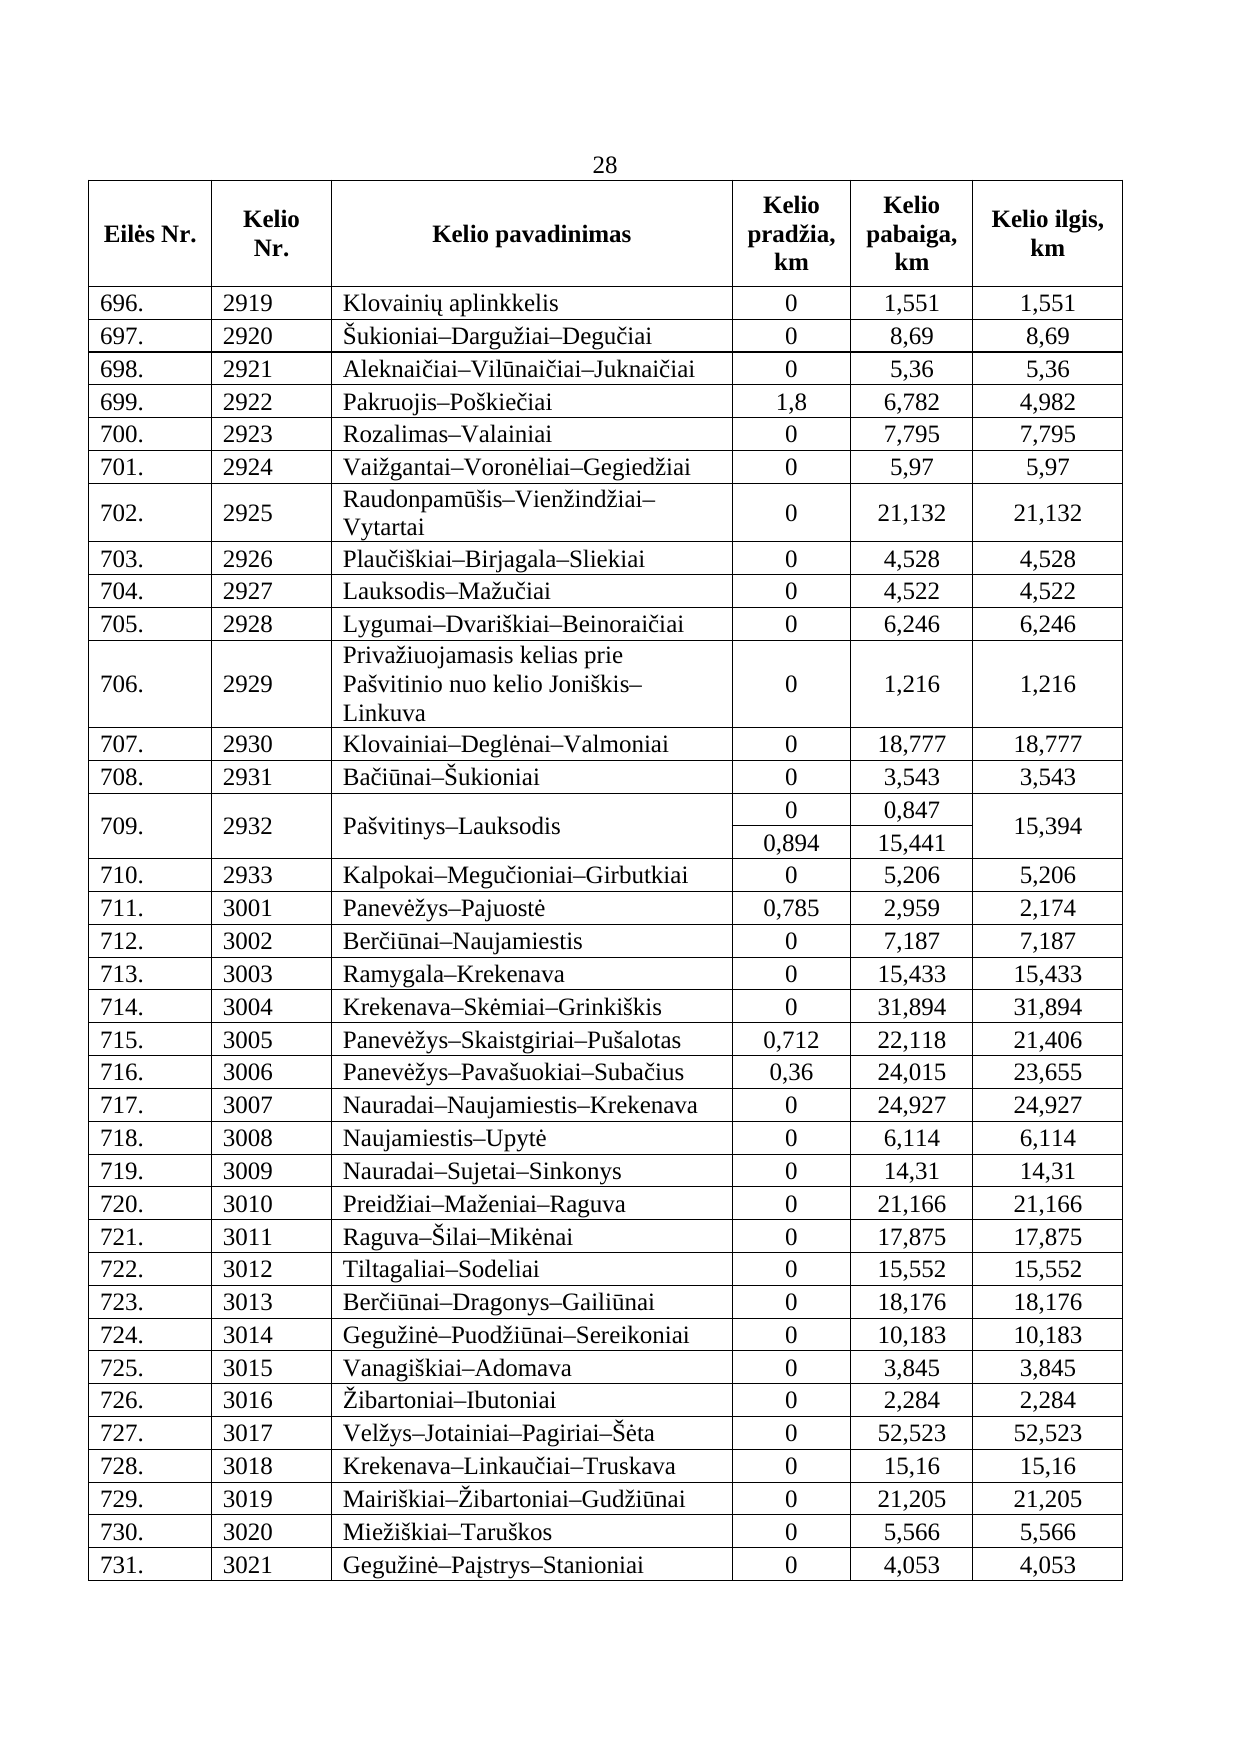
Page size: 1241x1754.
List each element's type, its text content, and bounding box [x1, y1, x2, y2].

table_cell 7,187 [851, 925, 972, 957]
table_cell 21,132 [851, 484, 972, 541]
table_cell 2931 [212, 761, 331, 792]
table_cell Lauksodis–Mažučiai [332, 575, 732, 607]
table_cell 0 [733, 1450, 850, 1482]
table_cell 0,785 [733, 892, 850, 924]
table_cell 0 [733, 484, 850, 541]
table_cell 0 [733, 1220, 850, 1252]
table_cell 14,31 [973, 1155, 1122, 1186]
table_cell 15,433 [851, 958, 972, 989]
table_cell 0 [733, 761, 850, 792]
table_cell Nauradai–Naujamiestis–Krekenava [332, 1089, 732, 1121]
table_cell 0 [733, 1548, 850, 1580]
table_cell 4,528 [851, 542, 972, 574]
table_cell 0 [733, 320, 850, 351]
table_cell 21,166 [851, 1187, 972, 1219]
table_cell 728. [89, 1450, 211, 1482]
table_cell 706. [89, 641, 211, 727]
table_cell 3010 [212, 1187, 331, 1219]
table_cell 52,523 [851, 1417, 972, 1449]
table_cell 713. [89, 958, 211, 989]
table_cell 3008 [212, 1122, 331, 1153]
table_cell 3014 [212, 1319, 331, 1350]
table_cell 0 [733, 1187, 850, 1219]
table_cell 6,114 [851, 1122, 972, 1153]
table_cell 703. [89, 542, 211, 574]
table_cell 23,655 [973, 1056, 1122, 1088]
table_cell 712. [89, 925, 211, 957]
table_cell 3002 [212, 925, 331, 957]
table_cell 0,847 [851, 794, 972, 825]
table_cell 2920 [212, 320, 331, 351]
table_cell 1,551 [851, 287, 972, 318]
table_cell Vaižgantai–Voronėliai–Gegiedžiai [332, 451, 732, 483]
table_cell 18,777 [851, 728, 972, 760]
table_cell Panevėžys–Pajuostė [332, 892, 732, 924]
table_cell 2921 [212, 353, 331, 384]
table_cell 5,206 [973, 859, 1122, 891]
table_cell 22,118 [851, 1023, 972, 1055]
table_header Kelio pabaiga, km [851, 181, 972, 286]
table_cell 2933 [212, 859, 331, 891]
table_cell 696. [89, 287, 211, 318]
table_cell Nauradai–Sujetai–Sinkonys [332, 1155, 732, 1186]
table_cell 701. [89, 451, 211, 483]
table_cell 3017 [212, 1417, 331, 1449]
table_cell 3020 [212, 1515, 331, 1547]
table_cell 0 [733, 418, 850, 450]
table_cell 3009 [212, 1155, 331, 1186]
table_cell Vanagiškiai–Adomava [332, 1351, 732, 1383]
table_cell 6,246 [973, 608, 1122, 639]
table_cell 0 [733, 958, 850, 989]
table_cell 700. [89, 418, 211, 450]
table_cell 1,216 [851, 641, 972, 727]
table_cell 10,183 [973, 1319, 1122, 1350]
table_cell Šukioniai–Dargužiai–Degučiai [332, 320, 732, 351]
table_cell 3018 [212, 1450, 331, 1482]
table_cell 711. [89, 892, 211, 924]
table_cell 2927 [212, 575, 331, 607]
table_cell 719. [89, 1155, 211, 1186]
table_cell 3011 [212, 1220, 331, 1252]
table_cell Naujamiestis–Upytė [332, 1122, 732, 1153]
table_cell 1,551 [973, 287, 1122, 318]
table_cell 15,16 [973, 1450, 1122, 1482]
table_cell 0 [733, 1351, 850, 1383]
table_cell 8,69 [851, 320, 972, 351]
table_cell Panevėžys–Pavašuokiai–Subačius [332, 1056, 732, 1088]
table_cell 708. [89, 761, 211, 792]
table_cell 0,712 [733, 1023, 850, 1055]
table_cell Kalpokai–Megučioniai–Girbutkiai [332, 859, 732, 891]
table_cell 4,982 [973, 385, 1122, 417]
table_cell 2925 [212, 484, 331, 541]
table_cell 6,782 [851, 385, 972, 417]
table_cell 3007 [212, 1089, 331, 1121]
table_cell 18,176 [973, 1286, 1122, 1317]
table_cell 0 [733, 451, 850, 483]
table_cell 0 [733, 1417, 850, 1449]
table_cell Velžys–Jotainiai–Pagiriai–Šėta [332, 1417, 732, 1449]
table_cell 2922 [212, 385, 331, 417]
table_cell Preidžiai–Maženiai–Raguva [332, 1187, 732, 1219]
table_cell Lygumai–Dvariškiai–Beinoraičiai [332, 608, 732, 639]
table_cell 705. [89, 608, 211, 639]
table_cell 0,36 [733, 1056, 850, 1088]
table_cell 2928 [212, 608, 331, 639]
table_cell 717. [89, 1089, 211, 1121]
table_cell 2,284 [973, 1384, 1122, 1416]
table_cell 0 [733, 1155, 850, 1186]
table_cell 5,206 [851, 859, 972, 891]
table_cell 702. [89, 484, 211, 541]
table_cell 2924 [212, 451, 331, 483]
table_cell 0 [733, 287, 850, 318]
table_cell 727. [89, 1417, 211, 1449]
table_cell 0 [733, 1089, 850, 1121]
table_cell 17,875 [851, 1220, 972, 1252]
table_cell Gegužinė–Puodžiūnai–Sereikoniai [332, 1319, 732, 1350]
table_cell 21,166 [973, 1187, 1122, 1219]
table_cell 709. [89, 794, 211, 858]
table_header Kelio ilgis, km [973, 181, 1122, 286]
table_cell 5,36 [851, 353, 972, 384]
table_cell 31,894 [851, 990, 972, 1022]
table_cell 716. [89, 1056, 211, 1088]
table_cell Panevėžys–Skaistgiriai–Pušalotas [332, 1023, 732, 1055]
table_cell 3005 [212, 1023, 331, 1055]
table_cell 1,216 [973, 641, 1122, 727]
table_cell Aleknaičiai–Vilūnaičiai–Juknaičiai [332, 353, 732, 384]
table_cell Pakruojis–Poškiečiai [332, 385, 732, 417]
table_cell 710. [89, 859, 211, 891]
table_cell Klovainių aplinkkelis [332, 287, 732, 318]
table_cell 3,543 [973, 761, 1122, 792]
table_cell 2930 [212, 728, 331, 760]
table_cell 731. [89, 1548, 211, 1580]
table_cell 3003 [212, 958, 331, 989]
table_cell 24,927 [851, 1089, 972, 1121]
table_cell 3016 [212, 1384, 331, 1416]
table_cell 24,927 [973, 1089, 1122, 1121]
table_cell 21,205 [851, 1483, 972, 1514]
table_cell 7,795 [973, 418, 1122, 450]
table_cell 4,522 [973, 575, 1122, 607]
table_cell 2932 [212, 794, 331, 858]
table_cell 721. [89, 1220, 211, 1252]
table_cell 8,69 [973, 320, 1122, 351]
table_cell 21,406 [973, 1023, 1122, 1055]
table_cell 723. [89, 1286, 211, 1317]
table_cell 3013 [212, 1286, 331, 1317]
table_cell 2,959 [851, 892, 972, 924]
table_cell 15,552 [973, 1253, 1122, 1285]
table_cell 3012 [212, 1253, 331, 1285]
table_cell 0 [733, 542, 850, 574]
table_cell 15,552 [851, 1253, 972, 1285]
table_cell 729. [89, 1483, 211, 1514]
table_header Kelio pavadinimas [332, 181, 732, 286]
table_cell Ramygala–Krekenava [332, 958, 732, 989]
table_cell 5,97 [973, 451, 1122, 483]
table_cell 3015 [212, 1351, 331, 1383]
table_cell Žibartoniai–Ibutoniai [332, 1384, 732, 1416]
table_header Kelio Nr. [212, 181, 331, 286]
table_cell 31,894 [973, 990, 1122, 1022]
table_cell 5,36 [973, 353, 1122, 384]
table_cell Raudonpamūšis–Vienžindžiai–Vytartai [332, 484, 732, 541]
table_cell 0 [733, 1122, 850, 1153]
table_cell 0 [733, 1483, 850, 1514]
table_cell 4,528 [973, 542, 1122, 574]
table_cell 0 [733, 1253, 850, 1285]
table_cell 722. [89, 1253, 211, 1285]
table_cell 14,31 [851, 1155, 972, 1186]
table_cell Rozalimas–Valainiai [332, 418, 732, 450]
table_cell 704. [89, 575, 211, 607]
table_cell 2923 [212, 418, 331, 450]
table_cell 6,246 [851, 608, 972, 639]
table_cell Klovainiai–Deglėnai–Valmoniai [332, 728, 732, 760]
table_cell 0 [733, 1319, 850, 1350]
table_cell 697. [89, 320, 211, 351]
table_cell 0 [733, 641, 850, 727]
table_cell 2,284 [851, 1384, 972, 1416]
table_cell 0 [733, 353, 850, 384]
table_cell 6,114 [973, 1122, 1122, 1153]
table_cell 0 [733, 1384, 850, 1416]
table_cell 715. [89, 1023, 211, 1055]
table_cell 17,875 [973, 1220, 1122, 1252]
table_cell 7,795 [851, 418, 972, 450]
table_cell Plaučiškiai–Birjagala–Sliekiai [332, 542, 732, 574]
table_cell 15,433 [973, 958, 1122, 989]
table_cell 730. [89, 1515, 211, 1547]
table_cell 52,523 [973, 1417, 1122, 1449]
table_header Eilės Nr. [89, 181, 211, 286]
table_cell 3,845 [851, 1351, 972, 1383]
table_cell Miežiškiai–Taruškos [332, 1515, 732, 1547]
table_cell 698. [89, 353, 211, 384]
table_cell 5,566 [973, 1515, 1122, 1547]
table_cell 720. [89, 1187, 211, 1219]
table_cell 0 [733, 925, 850, 957]
table_cell 15,394 [973, 794, 1122, 858]
table_header Kelio pradžia, km [733, 181, 850, 286]
table_cell Pašvitinys–Lauksodis [332, 794, 732, 858]
table_cell 3,845 [973, 1351, 1122, 1383]
table_cell 0 [733, 1286, 850, 1317]
table_cell Berčiūnai–Naujamiestis [332, 925, 732, 957]
table_cell 0 [733, 859, 850, 891]
table_cell 3006 [212, 1056, 331, 1088]
table_cell 3004 [212, 990, 331, 1022]
table_cell 1,8 [733, 385, 850, 417]
table_cell Raguva–Šilai–Mikėnai [332, 1220, 732, 1252]
table_cell 21,132 [973, 484, 1122, 541]
table_cell 21,205 [973, 1483, 1122, 1514]
table_cell 7,187 [973, 925, 1122, 957]
table_cell 725. [89, 1351, 211, 1383]
table_cell 0 [733, 990, 850, 1022]
table_cell 2919 [212, 287, 331, 318]
table_cell 3001 [212, 892, 331, 924]
table_cell 724. [89, 1319, 211, 1350]
table_cell 726. [89, 1384, 211, 1416]
table_cell 3,543 [851, 761, 972, 792]
table_cell 0 [733, 575, 850, 607]
table_cell Krekenava–Linkaučiai–Truskava [332, 1450, 732, 1482]
table_cell 4,053 [973, 1548, 1122, 1580]
table_cell Berčiūnai–Dragonys–Gailiūnai [332, 1286, 732, 1317]
table_cell 5,566 [851, 1515, 972, 1547]
table_cell 5,97 [851, 451, 972, 483]
table_cell 4,053 [851, 1548, 972, 1580]
table_cell 24,015 [851, 1056, 972, 1088]
table_cell 2929 [212, 641, 331, 727]
table_cell 0 [733, 728, 850, 760]
table_cell 15,441 [851, 826, 972, 858]
table_cell 699. [89, 385, 211, 417]
table_cell 3019 [212, 1483, 331, 1514]
table_cell Tiltagaliai–Sodeliai [332, 1253, 732, 1285]
table_cell 718. [89, 1122, 211, 1153]
table_cell Gegužinė–Paįstrys–Stanioniai [332, 1548, 732, 1580]
table_cell 0,894 [733, 826, 850, 858]
table_cell 0 [733, 608, 850, 639]
table_cell 2,174 [973, 892, 1122, 924]
table_cell 707. [89, 728, 211, 760]
table_cell Krekenava–Skėmiai–Grinkiškis [332, 990, 732, 1022]
table_cell Bačiūnai–Šukioniai [332, 761, 732, 792]
table_cell 0 [733, 1515, 850, 1547]
table_cell 10,183 [851, 1319, 972, 1350]
table_cell 15,16 [851, 1450, 972, 1482]
table_cell Mairiškiai–Žibartoniai–Gudžiūnai [332, 1483, 732, 1514]
table_cell 0 [733, 794, 850, 825]
table_cell Privažiuojamasis kelias prie Pašvitinio nuo kelio Joniškis–Linkuva [332, 641, 732, 727]
table_cell 18,777 [973, 728, 1122, 760]
table_cell 714. [89, 990, 211, 1022]
table_cell 3021 [212, 1548, 331, 1580]
table_cell 18,176 [851, 1286, 972, 1317]
table_cell 2926 [212, 542, 331, 574]
table_cell 4,522 [851, 575, 972, 607]
